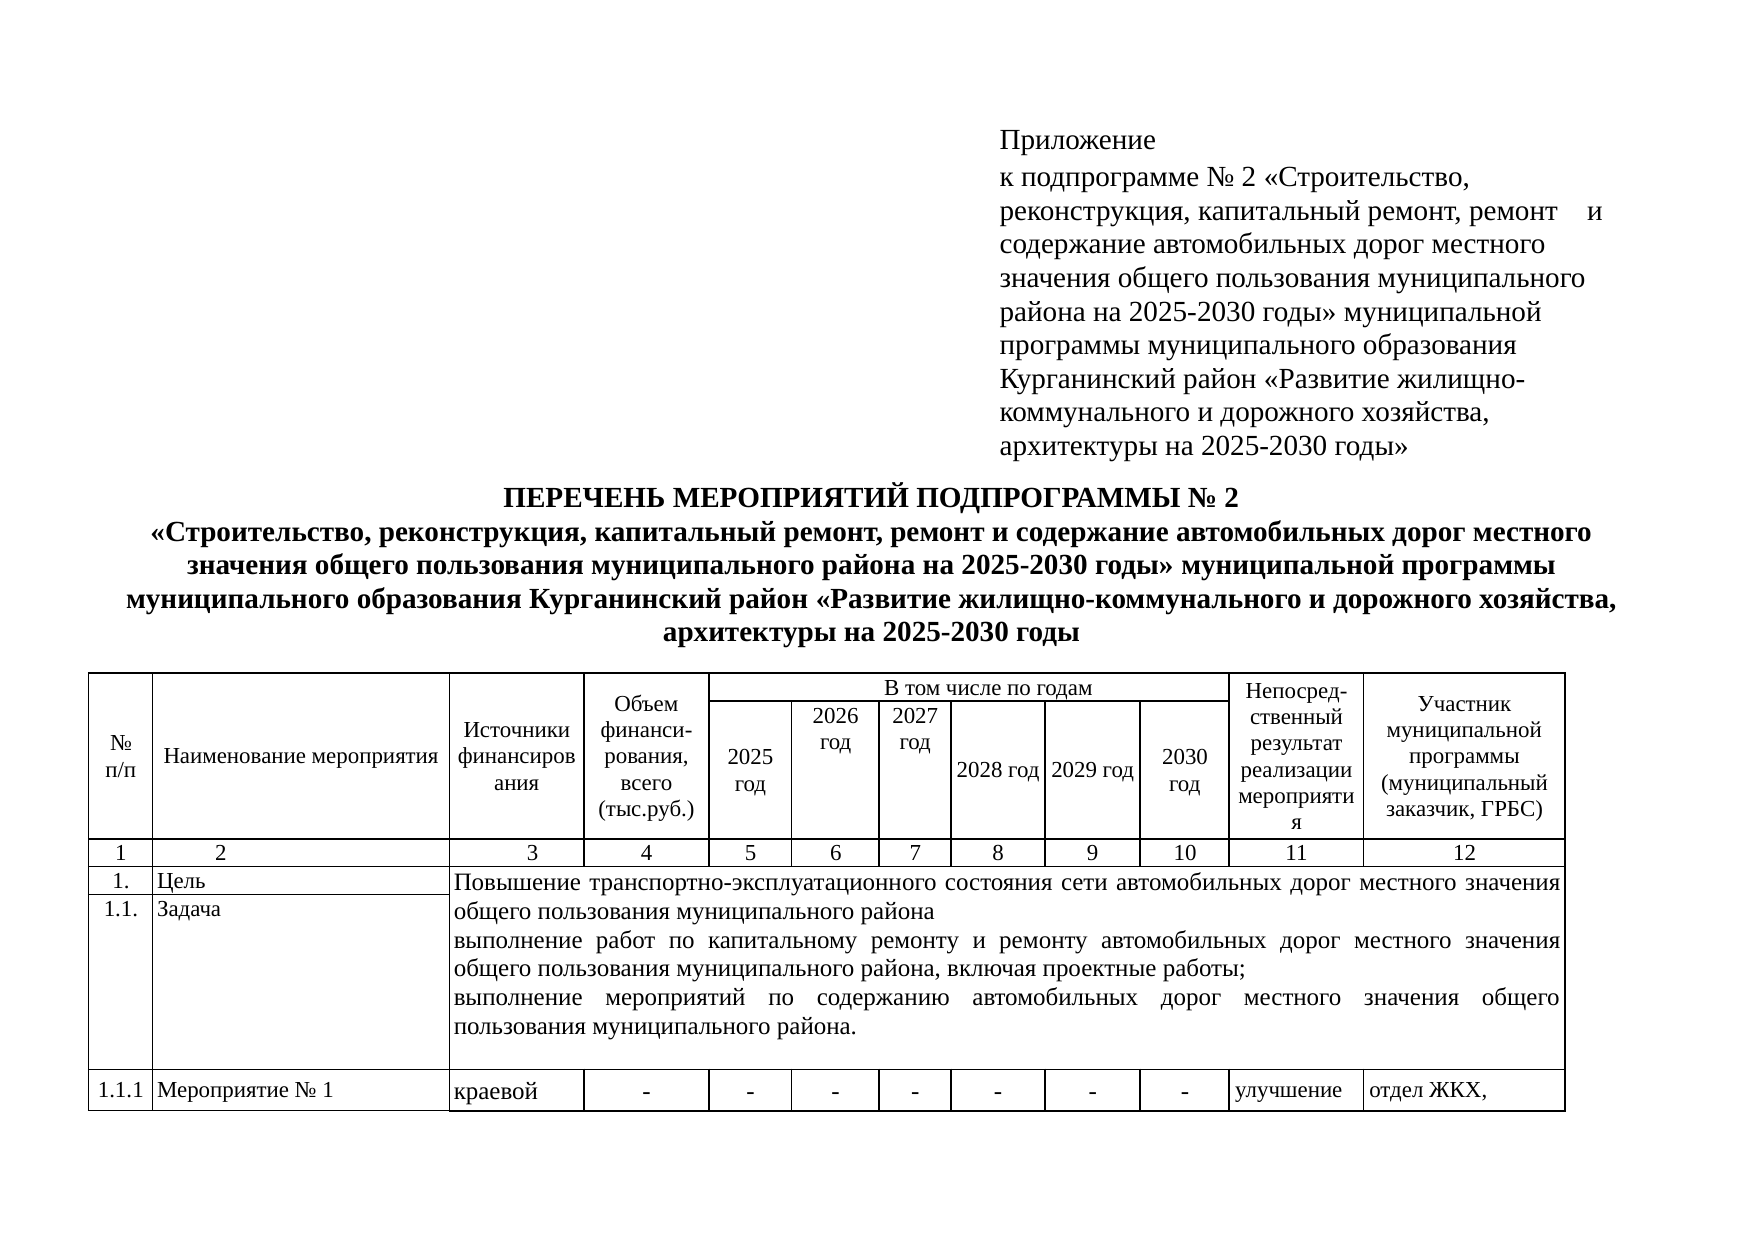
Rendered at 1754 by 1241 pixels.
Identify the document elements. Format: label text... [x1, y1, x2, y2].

table_cell 2026 год [792, 702, 878, 838]
table_cell - [1046, 1070, 1139, 1110]
table_cell - [1141, 1070, 1228, 1110]
table_header Непосред­ственный результат реализации мероприятия [1230, 674, 1363, 838]
table_cell 3 [450, 840, 583, 866]
table_cell 1 [89, 840, 152, 866]
table_cell краевой [450, 1070, 583, 1110]
table_cell 12 [1364, 840, 1564, 866]
text Приложение [999, 122, 1636, 156]
table_cell 6 [792, 840, 878, 866]
table_cell 9 [1046, 840, 1139, 866]
table_cell 5 [710, 840, 791, 866]
table_cell 2027 год [880, 702, 950, 838]
table_cell 2 [153, 840, 449, 866]
table_cell 4 [585, 840, 708, 866]
table_header Объем финанси­рования, всего (тыс.руб.) [585, 674, 708, 838]
table_cell 10 [1141, 840, 1228, 866]
table_cell 1.1. [89, 895, 152, 1068]
table_header Наименование мероприятия [153, 674, 449, 838]
table_cell 2029 год [1046, 702, 1139, 838]
table_cell улучшение [1230, 1070, 1363, 1110]
table_cell отдел ЖКХ, [1364, 1070, 1564, 1110]
table_cell 11 [1230, 840, 1363, 866]
table_cell - [792, 1070, 878, 1110]
table_cell - [585, 1070, 708, 1110]
table_cell 7 [880, 840, 950, 866]
table_cell Цель [153, 867, 449, 894]
text к подпрограмме № 2 «Строительство, реконструкция, капитальный ремонт, ремонт и содержание автомобильных дорог местного значения общего пользования муниципального района на 2025-2030 годы» муниципальной программы муниципального образования Курганинский район «Развитие жилищно-коммунального и дорожного хозяйства, архитектуры на 2025-2030 годы» [999, 159, 1636, 461]
table_cell - [952, 1070, 1044, 1110]
table_cell - [710, 1070, 791, 1110]
table_cell 1. [89, 867, 152, 894]
table_cell 1.1.1 [89, 1070, 152, 1110]
table_cell 2025 год [710, 702, 791, 838]
table_cell 2030 год [1141, 702, 1228, 838]
table_cell Мероприятие № 1 [153, 1070, 449, 1110]
table_cell 2028 год [952, 702, 1044, 838]
text ПЕРЕЧЕНЬ МЕРОПРИЯТИЙ ПОДПРОГРАММЫ № 2 [118, 480, 1624, 514]
table_cell Задача [153, 895, 449, 1068]
table_header Источники финансирования [450, 674, 583, 838]
text «Строительство, реконструкция, капитальный ремонт, ремонт и содержание автомобильных дорог местного значения общего пользования муниципального района на 2025-2030 годы» муниципальной программы муниципального образования Курганинский район «Развитие жилищно-коммунального и дорожного хозяйства, архитектуры на 2025-2030 годы [118, 514, 1624, 648]
table_cell Повышение транспортно-эксплуатационного состояния сети автомобильных дорог местного значения общего пользования муниципального района выполнение работ по капитальному ремонту и ремонту автомобильных дорог местного значения общего пользования муниципального района, включая проектные работы; выполнение мероприятий по содержанию автомобильных дорог местного значения общего пользования муниципального района. [450, 867, 1564, 1068]
table_header № п/п [89, 674, 152, 838]
table_cell 8 [952, 840, 1044, 866]
table_header Участник муниципальной программы (муниципальный заказчик, ГРБС) [1364, 674, 1564, 838]
table_header В том числе по годам [710, 674, 1228, 700]
table_cell - [880, 1070, 950, 1110]
